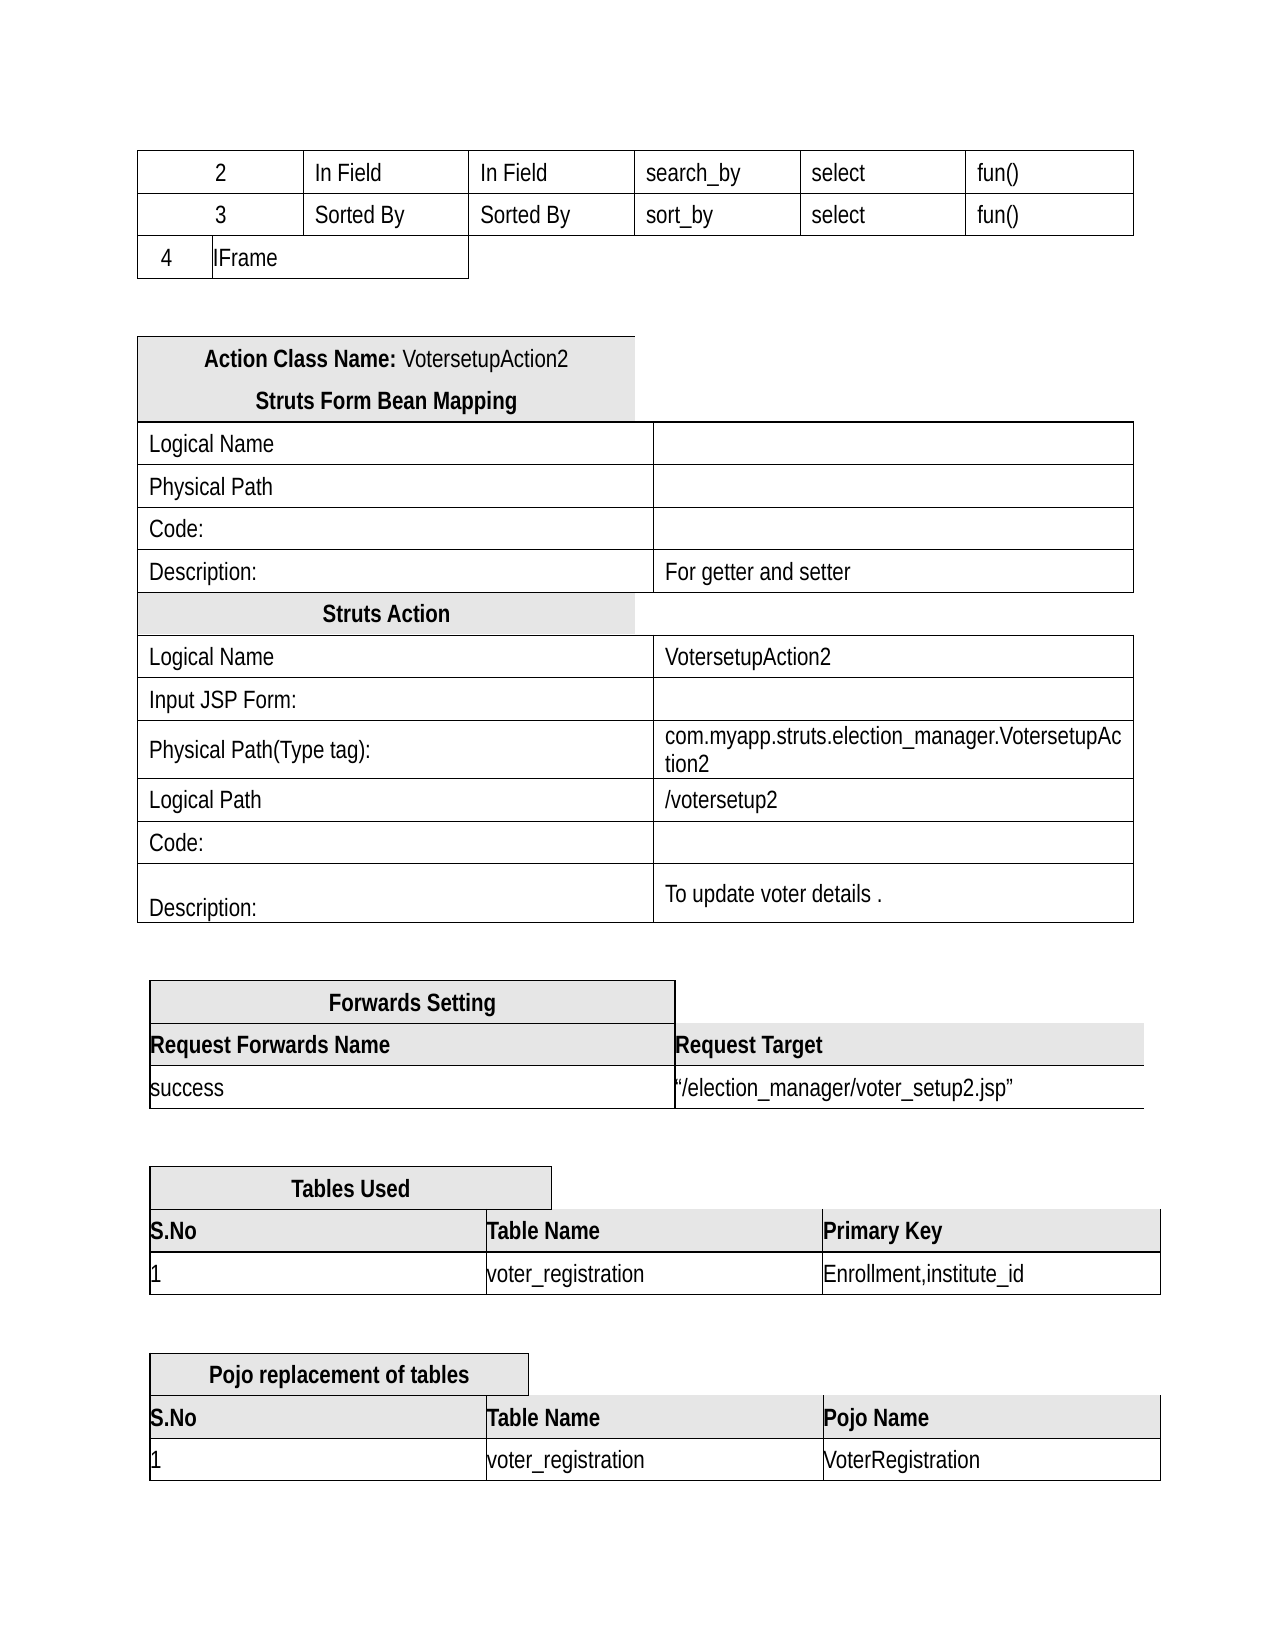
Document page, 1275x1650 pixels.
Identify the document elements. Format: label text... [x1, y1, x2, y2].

table_header [823, 1166, 1161, 1209]
table_cell In Field [469, 151, 634, 193]
table_cell Description: [138, 550, 653, 592]
table_cell Pojo Name [824, 1395, 1160, 1438]
table_cell [654, 822, 1133, 863]
table_cell [469, 236, 1133, 278]
table_header [635, 336, 1133, 379]
table_cell Physical Path(Type tag): [138, 721, 653, 778]
table_cell S.No [151, 1396, 486, 1438]
table_header [552, 1166, 823, 1209]
table_cell 1 [151, 1439, 486, 1480]
table_header Forwards Setting [151, 981, 674, 1023]
table_cell Logical Name [138, 423, 653, 464]
table_cell Primary Key [823, 1209, 1160, 1251]
table_cell sort_by [635, 194, 800, 235]
table_cell select [801, 151, 965, 193]
table_cell 1 [151, 1253, 486, 1294]
table_cell Description: [138, 864, 653, 922]
table_cell [654, 508, 1133, 549]
table_cell 3 [138, 194, 303, 235]
table_cell VoterRegistration [824, 1439, 1160, 1480]
table_cell Request Forwards Name [151, 1024, 674, 1065]
table_cell Input JSP Form: [138, 678, 653, 720]
table_cell Struts Form Bean Mapping [138, 379, 635, 421]
table_cell “/election_manager/voter_setup2.jsp” [676, 1066, 1144, 1108]
table_cell Sorted By [469, 194, 634, 235]
table_cell For getter and setter [654, 550, 1133, 592]
table_cell [635, 379, 1133, 421]
table_cell voter_registration [487, 1439, 823, 1480]
table_header Tables Used [151, 1167, 551, 1209]
table_cell S.No [151, 1210, 486, 1251]
table_cell success [151, 1066, 674, 1108]
table_cell com.myapp.struts.election_manager.VotersetupAction2 [654, 721, 1133, 778]
table_cell 4 [138, 236, 212, 278]
table_cell Request Target [676, 1023, 1144, 1065]
table_cell /votersetup2 [654, 779, 1133, 821]
table_cell [635, 593, 1133, 634]
table_cell Physical Path [138, 465, 653, 507]
table_cell Code: [138, 508, 653, 549]
table_cell search_by [635, 151, 800, 193]
table_cell voter_registration [487, 1253, 822, 1294]
table_header [529, 1353, 823, 1395]
table_cell To update voter details . [654, 864, 1133, 922]
table_cell Sorted By [304, 194, 468, 235]
table_cell In Field [304, 151, 468, 193]
table_cell Logical Path [138, 779, 653, 821]
table_header Action Class Name: VotersetupAction2 [138, 337, 635, 379]
table_cell Code: [138, 822, 653, 863]
table_cell Table Name [487, 1209, 822, 1251]
table_cell [654, 678, 1133, 720]
table_cell fun() [966, 151, 1133, 193]
table_cell 2 [138, 151, 303, 193]
table_cell Struts Action [138, 593, 635, 634]
table_cell select [801, 194, 965, 235]
table_cell [654, 465, 1133, 507]
table_cell Logical Name [138, 636, 653, 677]
table_cell IFrame [213, 236, 468, 278]
table_header [823, 1353, 1161, 1395]
table_cell [654, 423, 1133, 464]
table_header Pojo replacement of tables [151, 1354, 528, 1395]
table_cell VotersetupAction2 [654, 636, 1133, 677]
table_header [676, 980, 1144, 1023]
table_cell fun() [966, 194, 1133, 235]
table_cell Table Name [487, 1395, 823, 1438]
table_cell Enrollment,institute_id [823, 1253, 1160, 1294]
